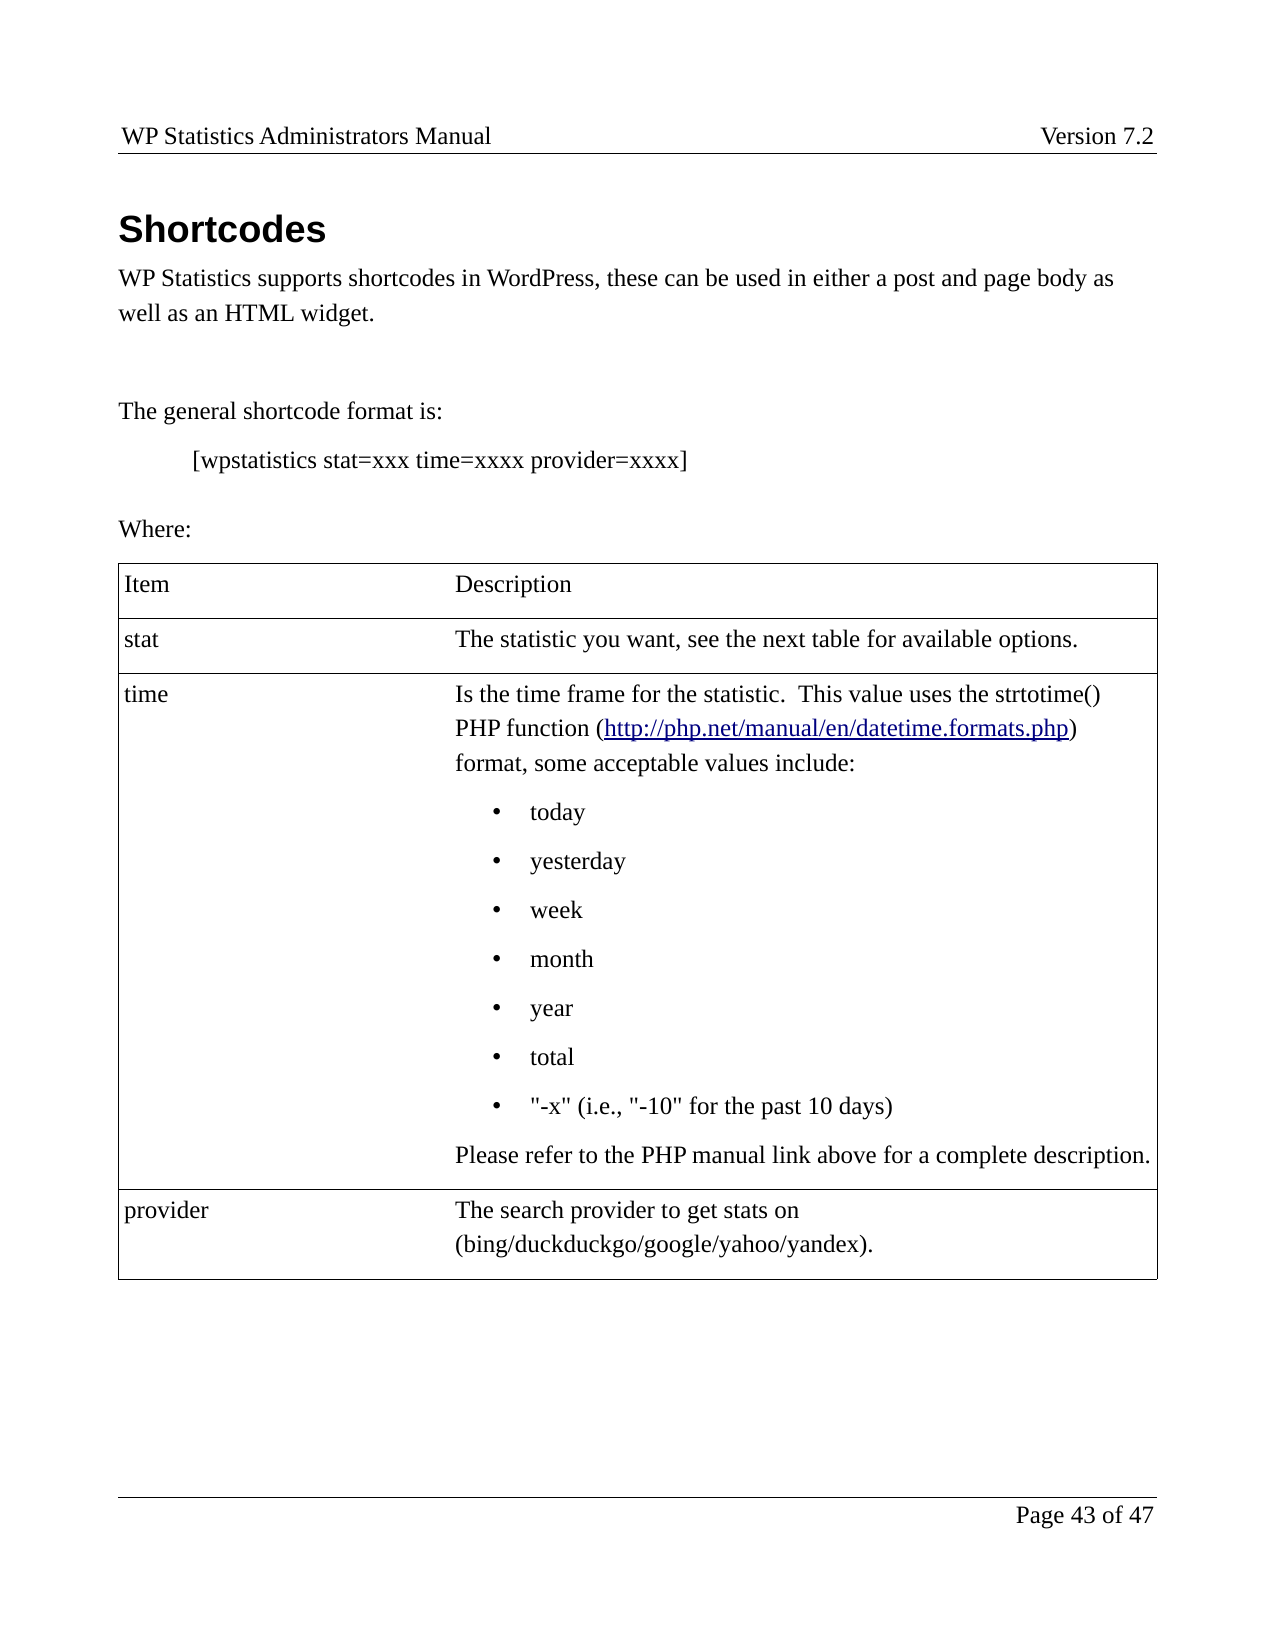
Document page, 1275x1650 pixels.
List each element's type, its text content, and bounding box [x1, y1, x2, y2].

table_cell stat [119, 619, 449, 673]
table_cell The statistic you want, see the next table for available options. [449, 619, 1157, 673]
table_header Item [119, 564, 449, 618]
text The general shortcode format is: [118, 396, 1157, 425]
table_header Description [449, 564, 1157, 618]
text WP Statistics supports shortcodes in WordPress, these can be used in either a post and page body as well as an HTML widget. [118, 263, 1157, 327]
table_cell provider [119, 1190, 449, 1279]
table_cell time [119, 674, 449, 1189]
table_cell Is the time frame for the statistic. This value uses the strtotime() PHP function (http://php.net/manual/en/datetime.formats.php) format, some acceptable values include: today yesterday week month year total "-x" (i.e., "-10" for the past 10 days) Please refer to the PHP manual link above for a complete description. [449, 674, 1157, 1189]
subtitle Shortcodes [118, 207, 1157, 251]
table_cell The search provider to get stats on (bing/duckduckgo/google/yahoo/yandex). [449, 1190, 1157, 1279]
text [wpstatistics stat=xxx time=xxxx provider=xxxx] Where: [118, 445, 1157, 543]
